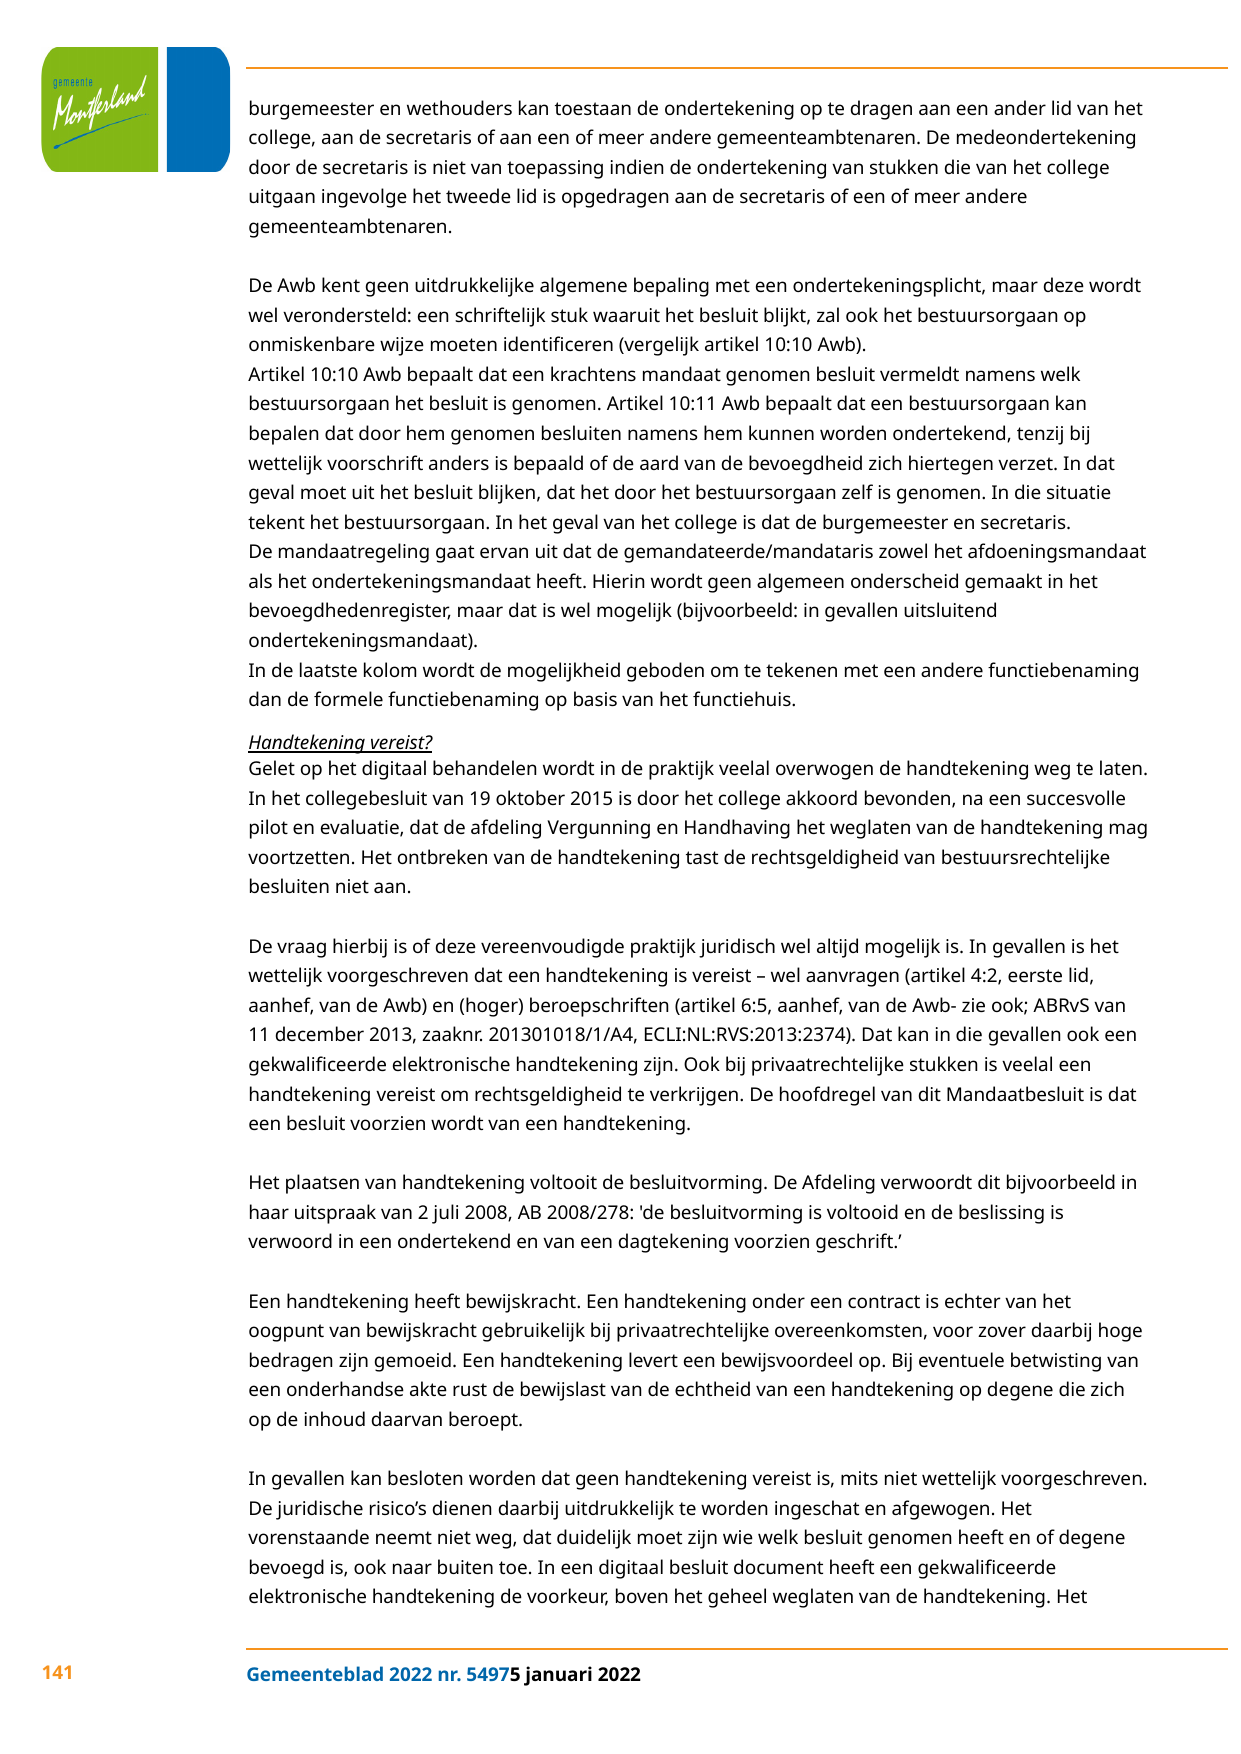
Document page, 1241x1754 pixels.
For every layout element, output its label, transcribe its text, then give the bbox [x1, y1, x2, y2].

text In de laatste kolom wordt de mogelijkheid geboden om te tekenen met een andere functiebenaming dan de formele functiebenaming op basis van het functiehuis. [248, 657, 1152, 712]
text Het plaatsen van handtekening voltooit de besluitvorming. De Afdeling verwoordt dit bijvoorbeeld in haar uitspraak van 2 juli 2008, AB 2008/278: 'de besluitvorming is voltooid en de beslissing is verwoord in een ondertekend en van een dagtekening voorzien geschrift.’ [248, 1169, 1152, 1254]
text burgemeester en wethouders kan toestaan de ondertekening op te dragen aan een ander lid van het college, aan de secretaris of aan een of meer andere gemeenteambtenaren. De medeondertekening door de secretaris is niet van toepassing indien de ondertekening van stukken die van het college uitgaan ingevolge het tweede lid is opgedragen aan de secretaris of een of meer andere gemeenteambtenaren. [248, 95, 1152, 239]
text De mandaatregeling gaat ervan uit dat de gemandateerde/mandataris zowel het afdoeningsmandaat als het ondertekeningsmandaat heeft. Hierin wordt geen algemeen onderscheid gemaakt in het bevoegdhedenregister, maar dat is wel mogelijk (bijvoorbeeld: in gevallen uitsluitend ondertekeningsmandaat). [248, 538, 1152, 653]
text De vraag hierbij is of deze vereenvoudigde praktijk juridisch wel altijd mogelijk is. In gevallen is het wettelijk voorgeschreven dat een handtekening is vereist – wel aanvragen (artikel 4:2, eerste lid, aanhef, van de Awb) en (hoger) beroepschriften (artikel 6:5, aanhef, van de Awb- zie ook; ABRvS van 11 december 2013, zaaknr. 201301018/1/A4, ECLI:NL:RVS:2013:2374). Dat kan in die gevallen ook een gekwalificeerde elektronische handtekening zijn. Ook bij privaatrechtelijke stukken is veelal een handtekening vereist om rechtsgeldigheid te verkrijgen. De hoofdregel van dit Mandaatbesluit is dat een besluit voorzien wordt van een handtekening. [248, 933, 1152, 1136]
text Een handtekening heeft bewijskracht. Een handtekening onder een contract is echter van het oogpunt van bewijskracht gebruikelijk bij privaatrechtelijke overeenkomsten, voor zover daarbij hoge bedragen zijn gemoeid. Een handtekening levert een bewijsvoordeel op. Bij eventuele betwisting van een onderhandse akte rust de bewijslast van de echtheid van een handtekening op degene die zich op de inhoud daarvan beroept. [248, 1288, 1152, 1432]
text Artikel 10:10 Awb bepaalt dat een krachtens mandaat genomen besluit vermeldt namens welk bestuursorgaan het besluit is genomen. Artikel 10:11 Awb bepaalt dat een bestuursorgaan kan bepalen dat door hem genomen besluiten namens hem kunnen worden ondertekend, tenzij bij wettelijk voorschrift anders is bepaald of de aard van de bevoegdheid zich hiertegen verzet. In dat geval moet uit het besluit blijken, dat het door het bestuursorgaan zelf is genomen. In die situatie tekent het bestuursorgaan. In het geval van het college is dat de burgemeester en secretaris. [248, 361, 1152, 535]
picture [41, 47, 231, 172]
text De Awb kent geen uitdrukkelijke algemene bepaling met een ondertekeningsplicht, maar deze wordt wel verondersteld: een schriftelijk stuk waaruit het besluit blijkt, zal ook het bestuursorgaan op onmiskenbare wijze moeten identificeren (vergelijk artikel 10:10 Awb). [248, 272, 1152, 357]
text Handtekening vereist? [248, 729, 1152, 755]
text Gelet op het digitaal behandelen wordt in de praktijk veelal overwogen de handtekening weg te laten. In het collegebesluit van 19 oktober 2015 is door het college akkoord bevonden, na een succesvolle pilot en evaluatie, dat de afdeling Vergunning en Handhaving het weglaten van de handtekening mag voortzetten. Het ontbreken van de handtekening tast de rechtsgeldigheid van bestuursrechtelijke besluiten niet aan. [248, 755, 1152, 899]
text In gevallen kan besloten worden dat geen handtekening vereist is, mits niet wettelijk voorgeschreven. De juridische risico’s dienen daarbij uitdrukkelijk te worden ingeschat en afgewogen. Het vorenstaande neemt niet weg, dat duidelijk moet zijn wie welk besluit genomen heeft en of degene bevoegd is, ook naar buiten toe. In een digitaal besluit document heeft een gekwalificeerde elektronische handtekening de voorkeur, boven het geheel weglaten van de handtekening. Het [248, 1465, 1152, 1609]
